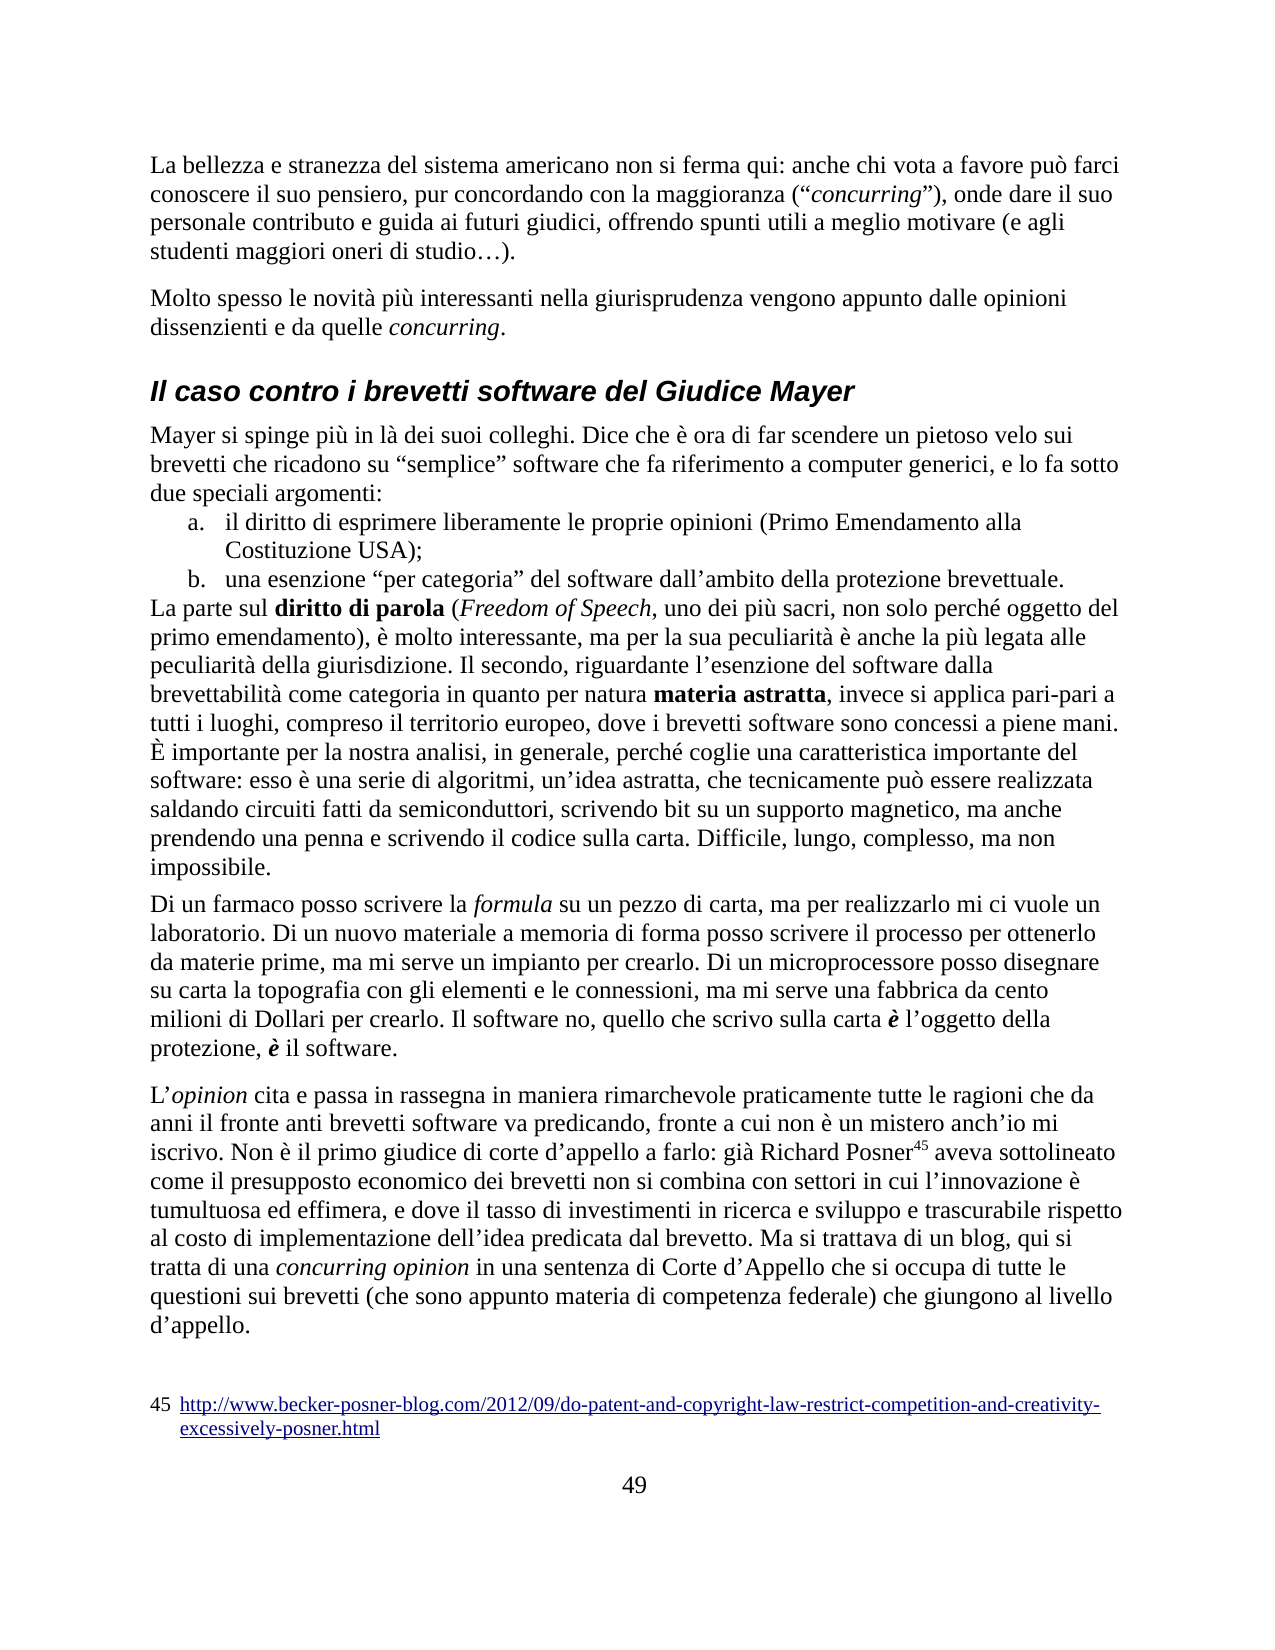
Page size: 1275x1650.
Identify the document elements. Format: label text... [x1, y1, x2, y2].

text Mayer si spinge più in là dei suoi colleghi. Dice che è ora di far scendere un pietoso velo sui brevetti che ricadono su “semplice” software che fa riferimento a computer generici, e lo fa sotto due speciali argomenti: [150, 420, 1125, 507]
list il diritto di esprimere liberamente le proprie opinioni (Primo Emendamento alla Costituzione USA); [187, 507, 1125, 564]
text La bellezza e stranezza del sistema americano non si ferma qui: anche chi vota a favore può farci conoscere il suo pensiero, pur concordando con la maggioranza (“concurring”), onde dare il suo personale contributo e guida ai futuri giudici, offrendo spunti utili a meglio motivare (e agli studenti maggiori oneri di studio…). [150, 150, 1125, 265]
text Di un farmaco posso scrivere la formula su un pezzo di carta, ma per realizzarlo mi ci vuole un laboratorio. Di un nuovo materiale a memoria di forma posso scrivere il processo per ottenerlo da materie prime, ma mi serve un impianto per crearlo. Di un microprocessore posso disegnare su carta la topografia con gli elementi e le connessioni, ma mi serve una fabbrica da cento milioni di Dollari per crearlo. Il software no, quello che scrivo sulla carta è l’oggetto della protezione, è il software. [150, 889, 1125, 1062]
subtitle Il caso contro i brevetti software del Giudice Mayer [150, 374, 1125, 408]
text L’opinion cita e passa in rassegna in maniera rimarchevole praticamente tutte le ragioni che da anni il fronte anti brevetti software va predicando, fronte a cui non è un mistero anch’io mi iscrivo. Non è il primo giudice di corte d’appello a farlo: già Richard Posner aveva sottolineato come il presupposto economico dei brevetti non si combina con settori in cui l’innovazione è tumultuosa ed effimera, e dove il tasso di investimenti in ricerca e sviluppo e trascurabile rispetto al costo di implementazione dell’idea predicata dal brevetto. Ma si trattava di un blog, qui si tratta di una concurring opinion in una sentenza di Corte d’Appello che si occupa di tutte le questioni sui brevetti (che sono appunto materia di competenza federale) che giungono al livello d’appello. [150, 1080, 1125, 1338]
list una esenzione “per categoria” del software dall’ambito della protezione brevettuale. [187, 564, 1125, 593]
text http://www.becker-posner-blog.com/2012/09/do-patent-and-copyright-law-restrict-competition-and-creativity-excessively-posner.html [150, 1392, 1125, 1440]
text La parte sul diritto di parola (Freedom of Speech, uno dei più sacri, non solo perché oggetto del primo emendamento), è molto interessante, ma per la sua peculiarità è anche la più legata alle peculiarità della giurisdizione. Il secondo, riguardante l’esenzione del software dalla brevettabilità come categoria in quanto per natura materia astratta, invece si applica pari-pari a tutti i luoghi, compreso il territorio europeo, dove i brevetti software sono concessi a piene mani. È importante per la nostra analisi, in generale, perché coglie una caratteristica importante del software: esso è una serie di algoritmi, un’idea astratta, che tecnicamente può essere realizzata saldando circuiti fatti da semiconduttori, scrivendo bit su un supporto magnetico, ma anche prendendo una penna e scrivendo il codice sulla carta. Difficile, lungo, complesso, ma non impossibile. [150, 593, 1125, 880]
text Molto spesso le novità più interessanti nella giurisprudenza vengono appunto dalle opinioni dissenzienti e da quelle concurring. [150, 283, 1125, 340]
